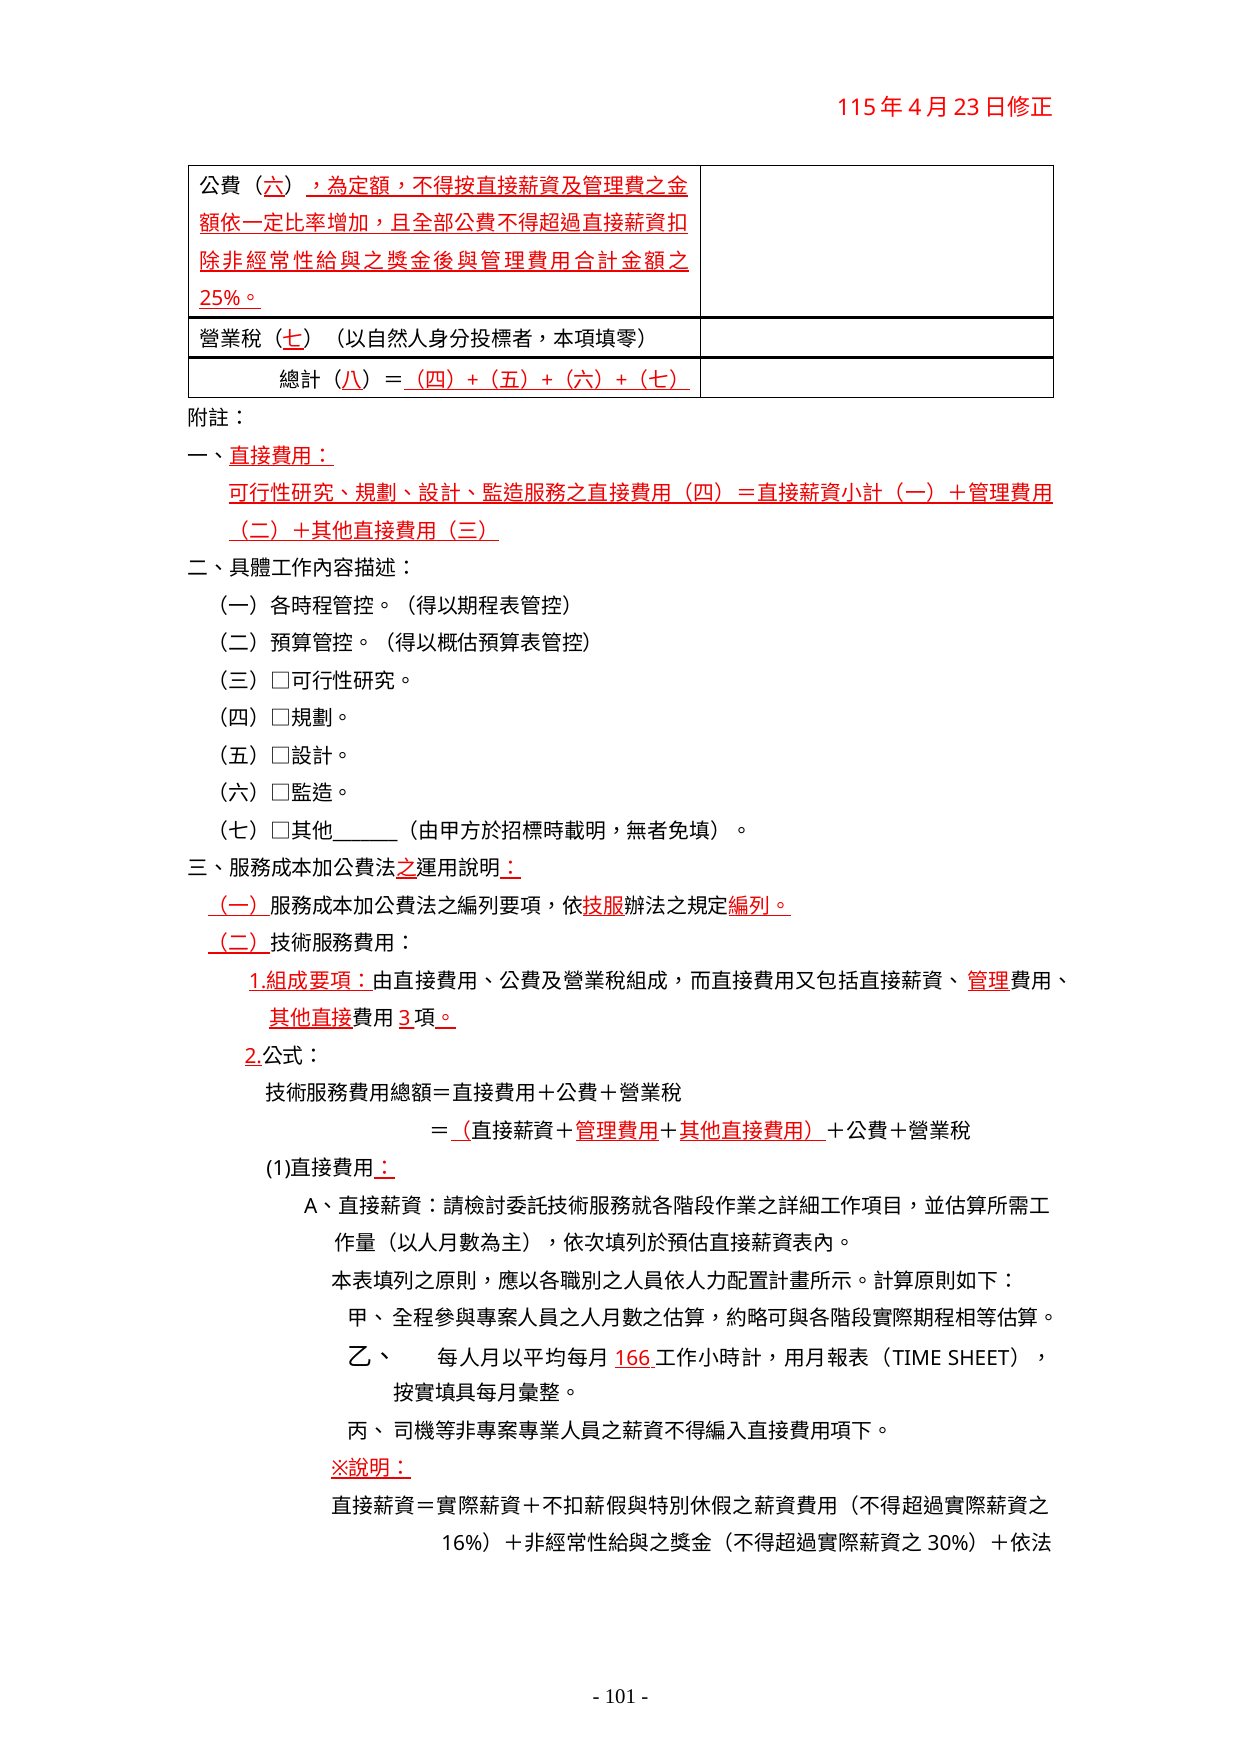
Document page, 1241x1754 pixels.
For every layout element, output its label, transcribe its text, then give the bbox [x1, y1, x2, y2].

text （二）技術服務費用： [208, 923, 1053, 960]
text A、直接薪資：請檢討委託技術服務就各階段作業之詳細工作項目，並估算所需工作量（以人月數為主），依次填列於預估直接薪資表內。 [304, 1185, 1053, 1260]
text （二）預算管控。（得以概估預算表管控） [208, 623, 1053, 660]
text 1.組成要項：由直接費用、公費及營業稅組成，而直接費用又包括直接薪資、管理費用、其他直接費用3項。 [249, 960, 1053, 1035]
text 技術服務費用總額＝直接費用＋公費＋營業稅 [265, 1073, 1053, 1110]
text （五）□設計。 [208, 735, 1053, 773]
text 附註： [187, 398, 1053, 435]
table_cell [701, 166, 1053, 316]
text 一、直接費用： [187, 435, 1053, 473]
text 三、服務成本加公費法之運用說明： [187, 848, 1053, 885]
list 全程參與專案人員之人月數之估算，約略可與各階段實際期程相等估算。 [347, 1298, 1053, 1335]
table_cell 總計（八）＝（四）+（五）+（六）+（七） [189, 359, 700, 397]
text 2.公式： [244, 1035, 1053, 1073]
text （一）服務成本加公費法之編列要項，依技服辦法之規定編列。 [208, 885, 1053, 923]
list 司機等非專案專業人員之薪資不得編入直接費用項下。 [347, 1410, 1053, 1448]
text （一）各時程管控。（得以期程表管控） [208, 585, 1053, 623]
text （四）□規劃。 [208, 698, 1053, 735]
table_cell [701, 319, 1053, 356]
text （三）□可行性研究。 [208, 660, 1053, 698]
text （六）□監造。 [208, 773, 1053, 810]
list 每人月以平均每月166工作小時計，用月報表（TIME SHEET），按實填具每月彙整。 [347, 1335, 1053, 1410]
text 直接薪資＝實際薪資＋不扣薪假與特別休假之薪資費用（不得超過實際薪資之16%）＋非經常性給與之獎金（不得超過實際薪資之30%）＋依法 [331, 1485, 1053, 1560]
table_cell 公費（六），為定額，不得按直接薪資及管理費之金額依一定比率增加，且全部公費不得超過直接薪資扣除非經常性給與之獎金後與管理費用合計金額之25%。 [189, 166, 700, 316]
table_cell 營業稅（七）（以自然人身分投標者，本項填零） [189, 319, 700, 356]
text ※說明： [331, 1448, 1053, 1485]
text 二、具體工作內容描述： [187, 548, 1053, 585]
text ＝（直接薪資＋管理費用＋其他直接費用）＋公費＋營業稅 [429, 1110, 1053, 1148]
text 可行性研究、規劃、設計、監造服務之直接費用（四）＝直接薪資小計（一）＋管理費用 [228, 473, 1053, 502]
text (1)直接費用： [266, 1148, 1053, 1185]
text 本表填列之原則，應以各職別之人員依人力配置計畫所示。計算原則如下： [326, 1260, 1053, 1298]
text （七）□其他_______（由甲方於招標時載明，無者免填）。 [208, 810, 1053, 848]
table_cell [701, 359, 1053, 397]
text （二）＋其他直接費用（三） [228, 503, 1053, 548]
